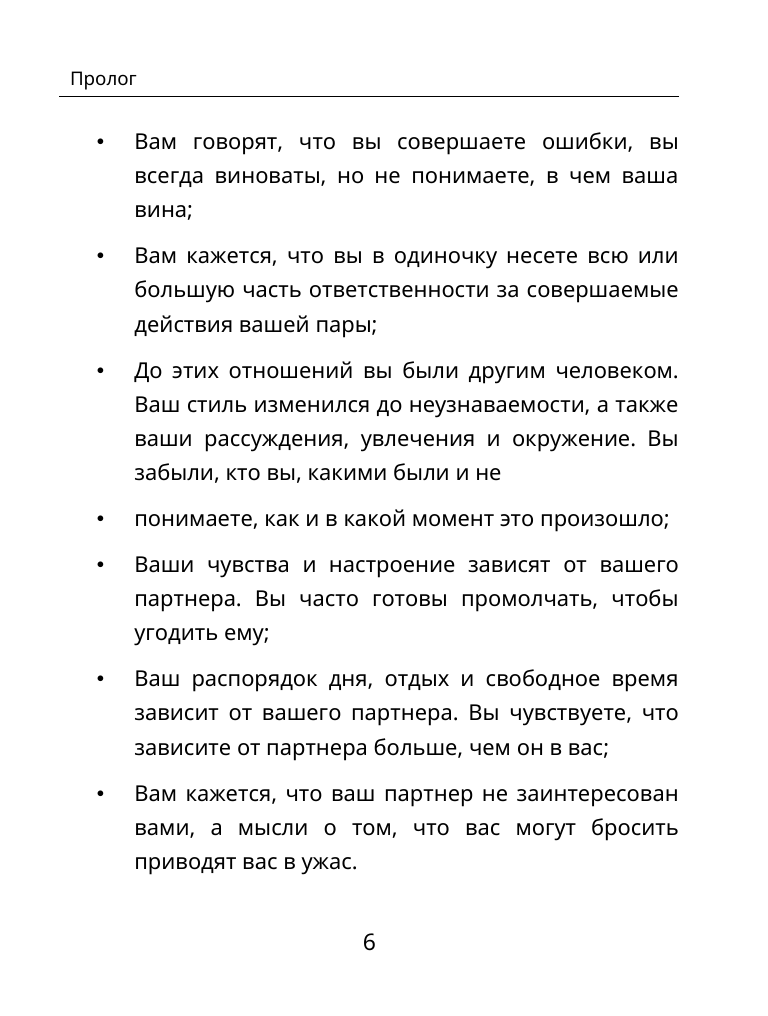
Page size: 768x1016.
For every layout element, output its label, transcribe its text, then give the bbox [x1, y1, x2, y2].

list Вам кажется, что вы в одиночку несете всю или большую часть ответственности за совершаемые действия вашей пары; [97, 240, 679, 338]
list Вам кажется, что ваш партнер не заинтересован вами, а мысли о том, что вас могут бросить приводят вас в ужас. [97, 777, 679, 876]
list Ваши чувства и настроение зависят от вашего партнера. Вы часто готовы промолчать, чтобы угодить ему; [97, 549, 679, 647]
list Ваш распорядок дня, отдых и свободное время зависит от вашего партнера. Вы чувствуете, что зависите от партнера больше, чем он в вас; [97, 663, 679, 761]
list Вам говорят, что вы совершаете ошибки, вы всегда виноваты, но не понимаете, в чем ваша вина; [97, 126, 679, 224]
list До этих отношений вы были другим человеком. Ваш стиль изменился до неузнаваемости, а также ваши рассуждения, увлечения и окружение. Вы забыли, кто вы, какими были и не [97, 354, 679, 487]
list понимаете, как и в какой момент это произошло; [97, 503, 679, 533]
